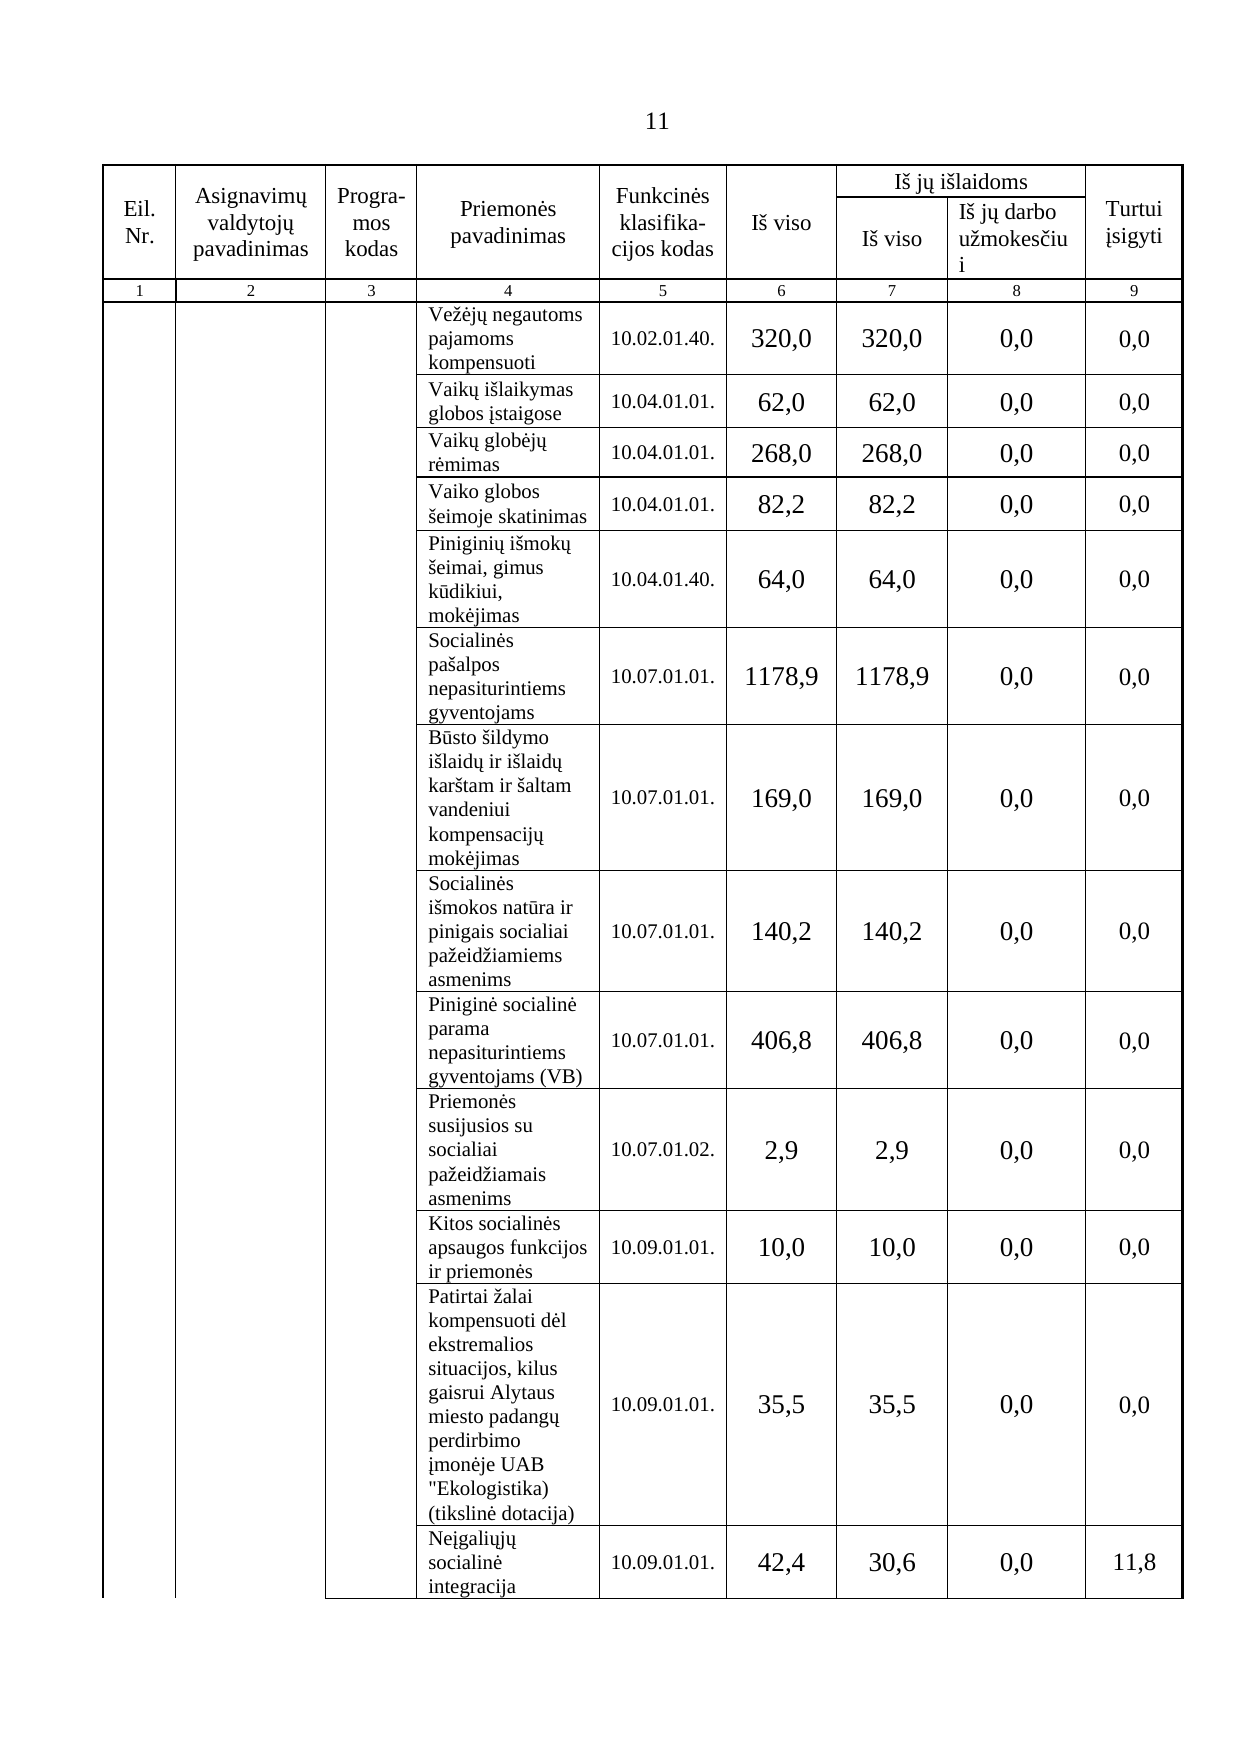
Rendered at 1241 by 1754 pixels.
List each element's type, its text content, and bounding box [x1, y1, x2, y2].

table_cell 35,5 [727, 1284, 836, 1524]
table_cell [326, 303, 416, 1598]
table_cell 0,0 [948, 628, 1085, 724]
table_cell 5 [600, 280, 726, 301]
table_cell Iš jų darbo užmokesčiui [948, 198, 1085, 277]
table_cell 10.04.01.40. [600, 531, 726, 627]
table_header Progra-mos kodas [326, 166, 416, 277]
table_cell Iš viso [837, 198, 947, 277]
table_cell 268,0 [837, 428, 947, 476]
table_cell 1178,9 [837, 628, 947, 724]
table_header Asignavimų valdytojų pavadinimas [176, 166, 325, 277]
table_cell 10.04.01.01. [600, 375, 726, 427]
table_cell Neįgaliųjų socialinė integracija [417, 1526, 599, 1598]
table_cell 1178,9 [727, 628, 836, 724]
table_cell 0,0 [948, 1526, 1085, 1598]
table_cell 10,0 [837, 1211, 947, 1283]
table_cell 0,0 [948, 1089, 1085, 1209]
table_header Eil. Nr. [104, 166, 175, 277]
table_cell 9 [1086, 280, 1181, 301]
table_cell Kitos socialinės apsaugos funkcijos ir priemonės [417, 1211, 599, 1283]
table_cell 0,0 [948, 1211, 1085, 1283]
table_cell 0,0 [948, 1284, 1085, 1524]
table_cell 0,0 [1086, 1284, 1181, 1524]
table_cell 6 [727, 280, 836, 301]
table_cell 4 [417, 280, 599, 301]
table_cell Būsto šildymo išlaidų ir išlaidų karštam ir šaltam vandeniui kompensacijų mokėjimas [417, 725, 599, 869]
table_cell 3 [326, 280, 416, 301]
table_cell Vaiko globos šeimoje skatinimas [417, 478, 599, 529]
table_cell 0,0 [1086, 1211, 1181, 1283]
table_cell 35,5 [837, 1284, 947, 1524]
table_cell 0,0 [1086, 992, 1181, 1088]
table_cell 0,0 [1086, 478, 1181, 529]
table_cell 0,0 [1086, 1089, 1181, 1209]
table_cell 64,0 [837, 531, 947, 627]
table_header Iš jų išlaidoms [837, 166, 1085, 196]
table_cell 10.04.01.01. [600, 478, 726, 529]
table_cell 2 [177, 280, 325, 301]
table_cell 8 [948, 280, 1085, 301]
table_cell Patirtai žalai kompensuoti dėl ekstremalios situacijos, kilus gaisrui Alytaus miesto padangų perdirbimo įmonėje UAB "Ekologistika) (tikslinė dotacija) [417, 1284, 599, 1524]
table_cell 0,0 [1086, 375, 1181, 427]
table_cell 82,2 [727, 478, 836, 529]
table_cell Socialinės išmokos natūra ir pinigais socialiai pažeidžiamiems asmenims [417, 871, 599, 991]
table_cell 0,0 [948, 303, 1085, 374]
table_cell 10.07.01.01. [600, 628, 726, 724]
table_cell 0,0 [948, 871, 1085, 991]
table_cell Vaikų išlaikymas globos įstaigose [417, 375, 599, 427]
table_cell 140,2 [837, 871, 947, 991]
table_cell 2,9 [727, 1089, 836, 1209]
table_cell 0,0 [1086, 428, 1181, 476]
table_cell 0,0 [948, 375, 1085, 427]
table_cell 1 [104, 280, 175, 301]
table_cell 10.07.01.01. [600, 725, 726, 869]
table_cell 169,0 [727, 725, 836, 869]
table_cell Socialinės pašalpos nepasiturintiems gyventojams [417, 628, 599, 724]
table_cell 0,0 [948, 531, 1085, 627]
table_cell 10.07.01.01. [600, 871, 726, 991]
table_cell Piniginė socialinė parama nepasiturintiems gyventojams (VB) [417, 992, 599, 1088]
table_cell 140,2 [727, 871, 836, 991]
table_cell 0,0 [948, 725, 1085, 869]
table_cell 11,8 [1086, 1526, 1181, 1598]
table_cell 64,0 [727, 531, 836, 627]
table_cell [104, 303, 175, 1598]
table_cell 406,8 [727, 992, 836, 1088]
table_cell 10.09.01.01. [600, 1284, 726, 1524]
table_cell 10.09.01.01. [600, 1211, 726, 1283]
table_cell 406,8 [837, 992, 947, 1088]
table_cell 320,0 [727, 303, 836, 374]
table_cell 0,0 [948, 428, 1085, 476]
table_cell 10.07.01.02. [600, 1089, 726, 1209]
table_cell 62,0 [837, 375, 947, 427]
table_cell 0,0 [1086, 725, 1181, 869]
table_cell 30,6 [837, 1526, 947, 1598]
table_cell 10,0 [727, 1211, 836, 1283]
table_cell Vežėjų negautoms pajamoms kompensuoti [417, 303, 599, 374]
table_cell 42,4 [727, 1526, 836, 1598]
table_cell 7 [837, 280, 947, 301]
table_cell 10.07.01.01. [600, 992, 726, 1088]
table_header Turtui įsigyti [1086, 166, 1181, 277]
table_cell Piniginių išmokų šeimai, gimus kūdikiui, mokėjimas [417, 531, 599, 627]
table_cell 62,0 [727, 375, 836, 427]
table_cell Priemonės susijusios su socialiai pažeidžiamais asmenims [417, 1089, 599, 1209]
table_cell 2,9 [837, 1089, 947, 1209]
table_cell 320,0 [837, 303, 947, 374]
table_cell 0,0 [1086, 871, 1181, 991]
table_cell 0,0 [948, 992, 1085, 1088]
table_cell 0,0 [1086, 303, 1181, 374]
table_header Funkcinės klasifika-cijos kodas [600, 166, 726, 277]
table_cell 10.09.01.01. [600, 1526, 726, 1598]
table_cell 82,2 [837, 478, 947, 529]
table_cell 10.04.01.01. [600, 428, 726, 476]
table_cell 0,0 [948, 478, 1085, 529]
table_header Iš viso [727, 166, 836, 277]
table_cell 0,0 [1086, 628, 1181, 724]
table_cell 10.02.01.40. [600, 303, 726, 374]
table_cell 169,0 [837, 725, 947, 869]
table_cell Vaikų globėjų rėmimas [417, 428, 599, 476]
table_cell 268,0 [727, 428, 836, 476]
table_header Priemonės pavadinimas [417, 166, 599, 277]
table_cell [176, 303, 325, 1598]
table_cell 0,0 [1086, 531, 1181, 627]
